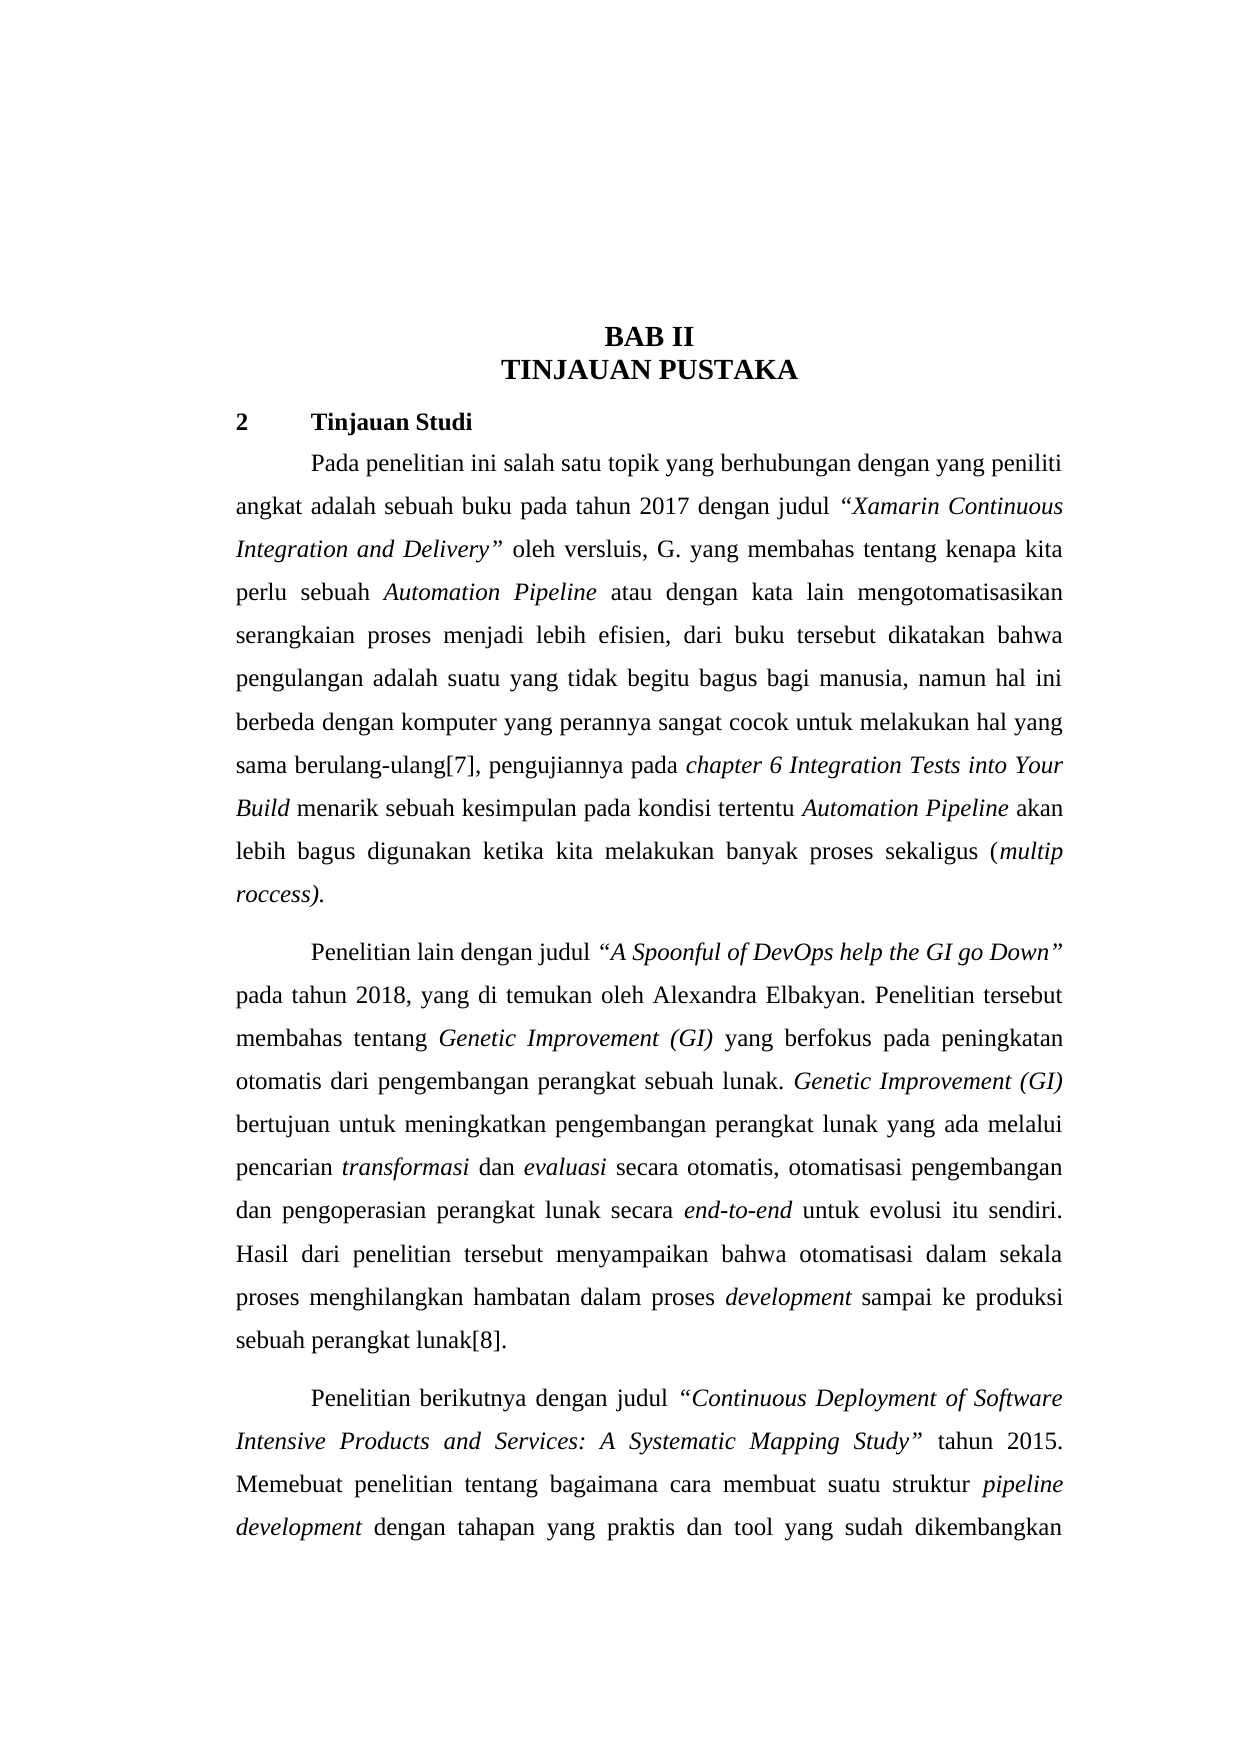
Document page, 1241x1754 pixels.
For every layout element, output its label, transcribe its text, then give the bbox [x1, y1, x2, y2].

text Penelitian lain dengan judul “A Spoonful of DevOps help the GI go Down” pada tahun 2018, yang di temukan oleh Alexandra Elbakyan. Penelitian tersebut membahas tentang Genetic Improvement (GI) yang berfokus pada peningkatan otomatis dari pengembangan perangkat sebuah lunak. Genetic Improvement (GI) bertujuan untuk meningkatkan pengembangan perangkat lunak yang ada melalui pencarian transformasi dan evaluasi secara otomatis, otomatisasi pengembangan dan pengoperasian perangkat lunak secara end-to-end untuk evolusi itu sendiri. Hasil dari penelitian tersebut menyampaikan bahwa otomatisasi dalam sekala proses menghilangkan hambatan dalam proses development sampai ke produksi sebuah perangkat lunak[8]. [236, 937, 1063, 1354]
subtitle BAB II TINJAUAN PUSTAKA [236, 319, 1063, 386]
text Pada penelitian ini salah satu topik yang berhubungan dengan yang peniliti angkat adalah sebuah buku pada tahun 2017 dengan judul “Xamarin Continuous Integration and Delivery” oleh versluis, G. yang membahas tentang kenapa kita perlu sebuah Automation Pipeline atau dengan kata lain mengotomatisasikan serangkaian proses menjadi lebih efisien, dari buku tersebut dikatakan bahwa pengulangan adalah suatu yang tidak begitu bagus bagi manusia, namun hal ini berbeda dengan komputer yang perannya sangat cocok untuk melakukan hal yang sama berulang-ulang[7], pengujiannya pada chapter 6 Integration Tests into Your Build menarik sebuah kesimpulan pada kondisi tertentu Automation Pipeline akan lebih bagus digunakan ketika kita melakukan banyak proses sekaligus (multip roccess). [236, 448, 1063, 908]
subtitle Tinjauan Studi [236, 407, 1063, 435]
text Penelitian berikutnya dengan judul “Continuous Deployment of Software Intensive Products and Services: A Systematic Mapping Study” tahun 2015. Memebuat penelitian tentang bagaimana cara membuat suatu struktur pipeline development dengan tahapan yang praktis dan tool yang sudah dikembangkan [236, 1383, 1063, 1541]
